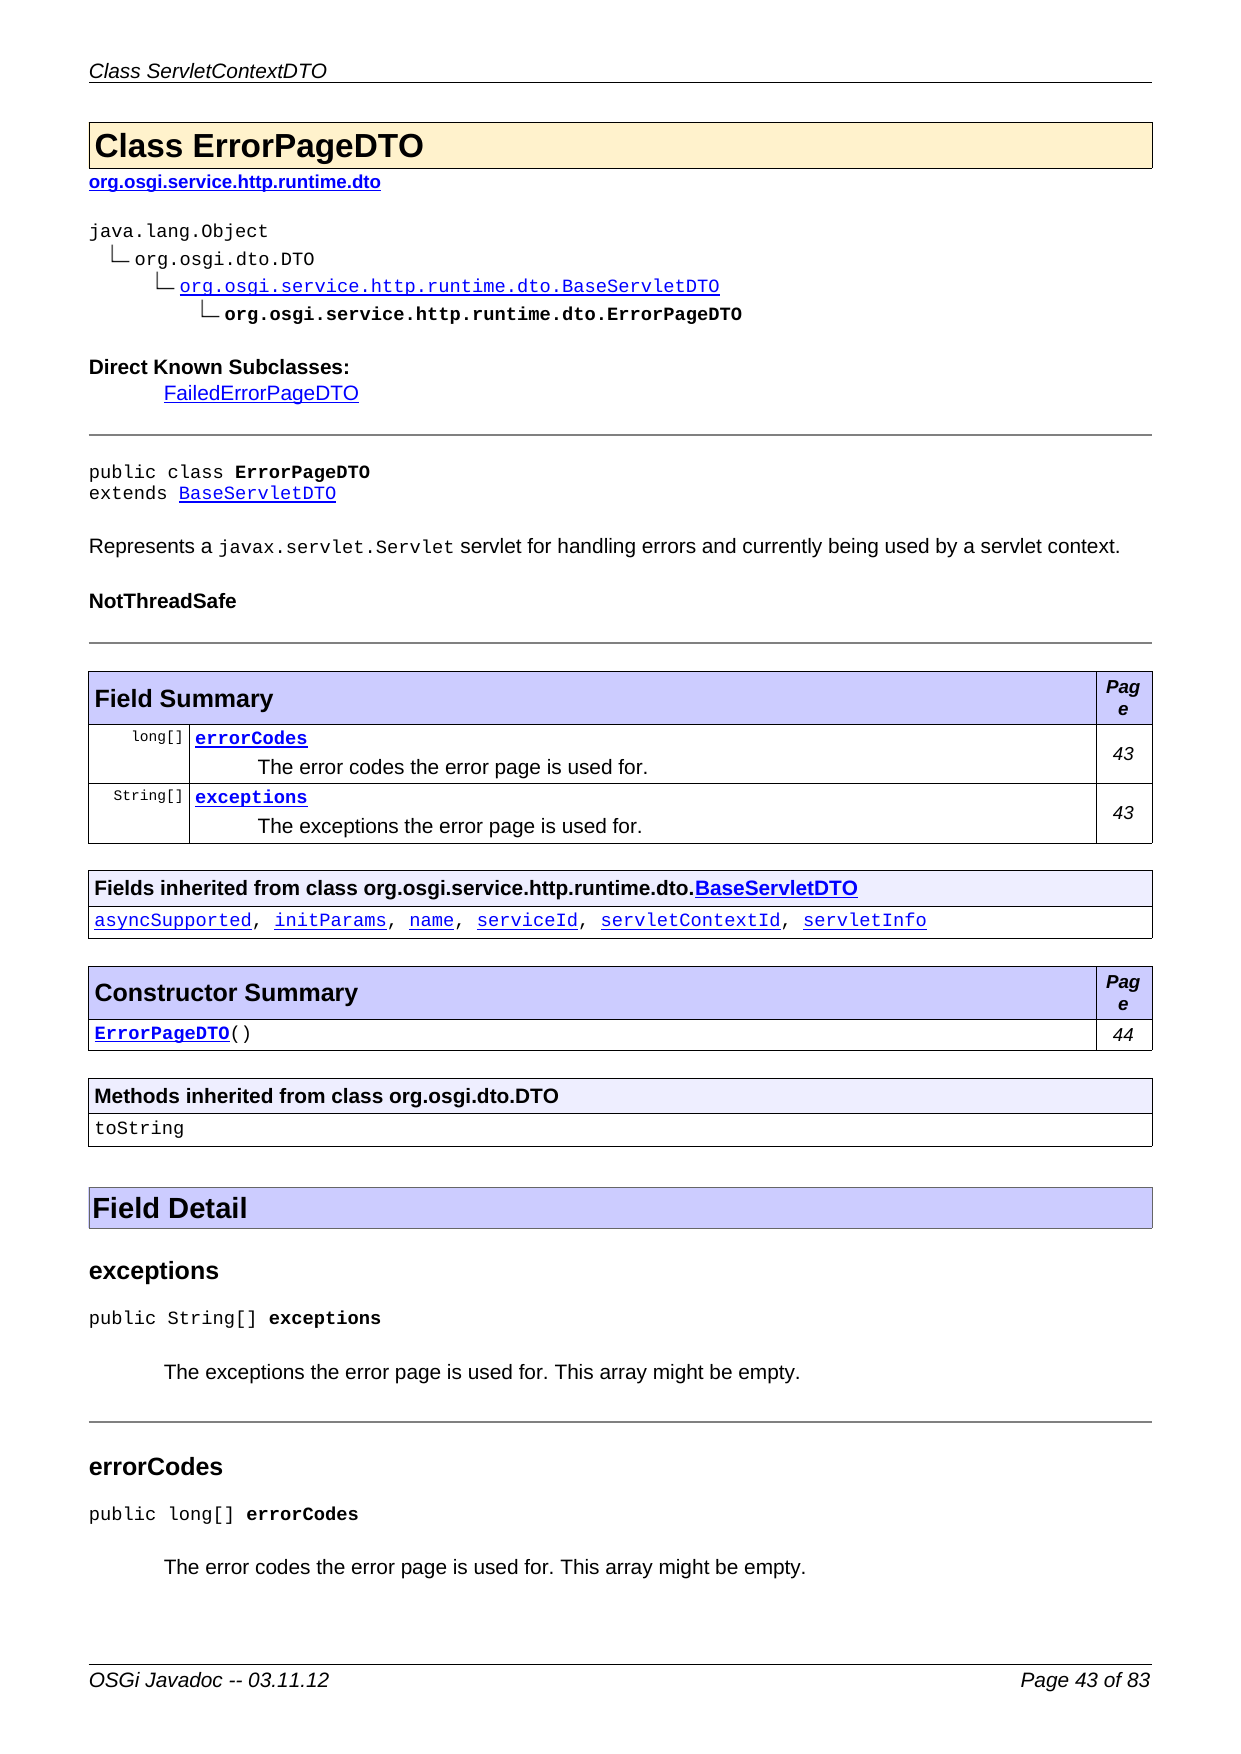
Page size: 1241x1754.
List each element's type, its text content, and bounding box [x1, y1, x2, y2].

table_cell toString [89, 1114, 1152, 1146]
table_cell 42 [1097, 1020, 1152, 1050]
table_header Methods inherited from class org.osgi.dto.DTO [89, 1079, 1152, 1113]
table_cell long[] [89, 725, 189, 783]
text FailedErrorPageDTO [163, 381, 1152, 405]
table_cell exceptions The exceptions the error page is used for. [190, 784, 1096, 842]
text The error codes the error page is used for. This array might be empty. [163, 1555, 1152, 1579]
text public String[] exceptions [88, 1309, 1152, 1330]
table_header Constructor Summary [89, 967, 1096, 1019]
table_cell String[] [89, 784, 189, 842]
table_header Page [1097, 672, 1152, 724]
table_cell errorCodes The error codes the error page is used for. [190, 725, 1096, 783]
picture [156, 270, 180, 293]
subtitle exceptions [88, 1256, 1152, 1285]
text public long[] errorCodes [88, 1505, 1152, 1526]
text NotThreadSafe [88, 589, 1152, 613]
text org.osgi.service.http.runtime.dto.BaseServletDTO [88, 271, 1152, 298]
text The exceptions the error page is used for. This array might be empty. [163, 1359, 1152, 1383]
table_cell 41 [1097, 725, 1152, 783]
table_cell asyncSupported, initParams, name, serviceId, servletContextId, servletInfo [89, 907, 1152, 938]
table_header Page [1097, 967, 1152, 1019]
picture [201, 298, 225, 321]
table_header Field Summary [89, 672, 1096, 724]
text java.lang.Object [88, 222, 1152, 243]
picture [111, 243, 135, 266]
subtitle Class ErrorPageDTO [90, 123, 1152, 168]
text org.osgi.service.http.runtime.dto.ErrorPageDTO [88, 298, 1152, 326]
subtitle Field Detail [90, 1188, 1152, 1228]
text org.osgi.dto.DTO [88, 243, 1152, 271]
text public class ErrorPageDTO [88, 463, 1152, 484]
table_cell ErrorPageDTO() [89, 1020, 1096, 1050]
text extends BaseServletDTO [88, 484, 1152, 505]
table_cell 41 [1097, 784, 1152, 842]
text org.osgi.service.http.runtime.dto [88, 171, 1152, 193]
text Represents a javax.servlet.Servlet servlet for handling errors and currently being used by a servlet context. [88, 534, 1152, 559]
subtitle errorCodes [88, 1452, 1152, 1481]
subtitle Direct Known Subclasses: [88, 355, 1152, 379]
table_header Fields inherited from class org.osgi.service.http.runtime.dto.BaseServletDTO [89, 871, 1152, 906]
